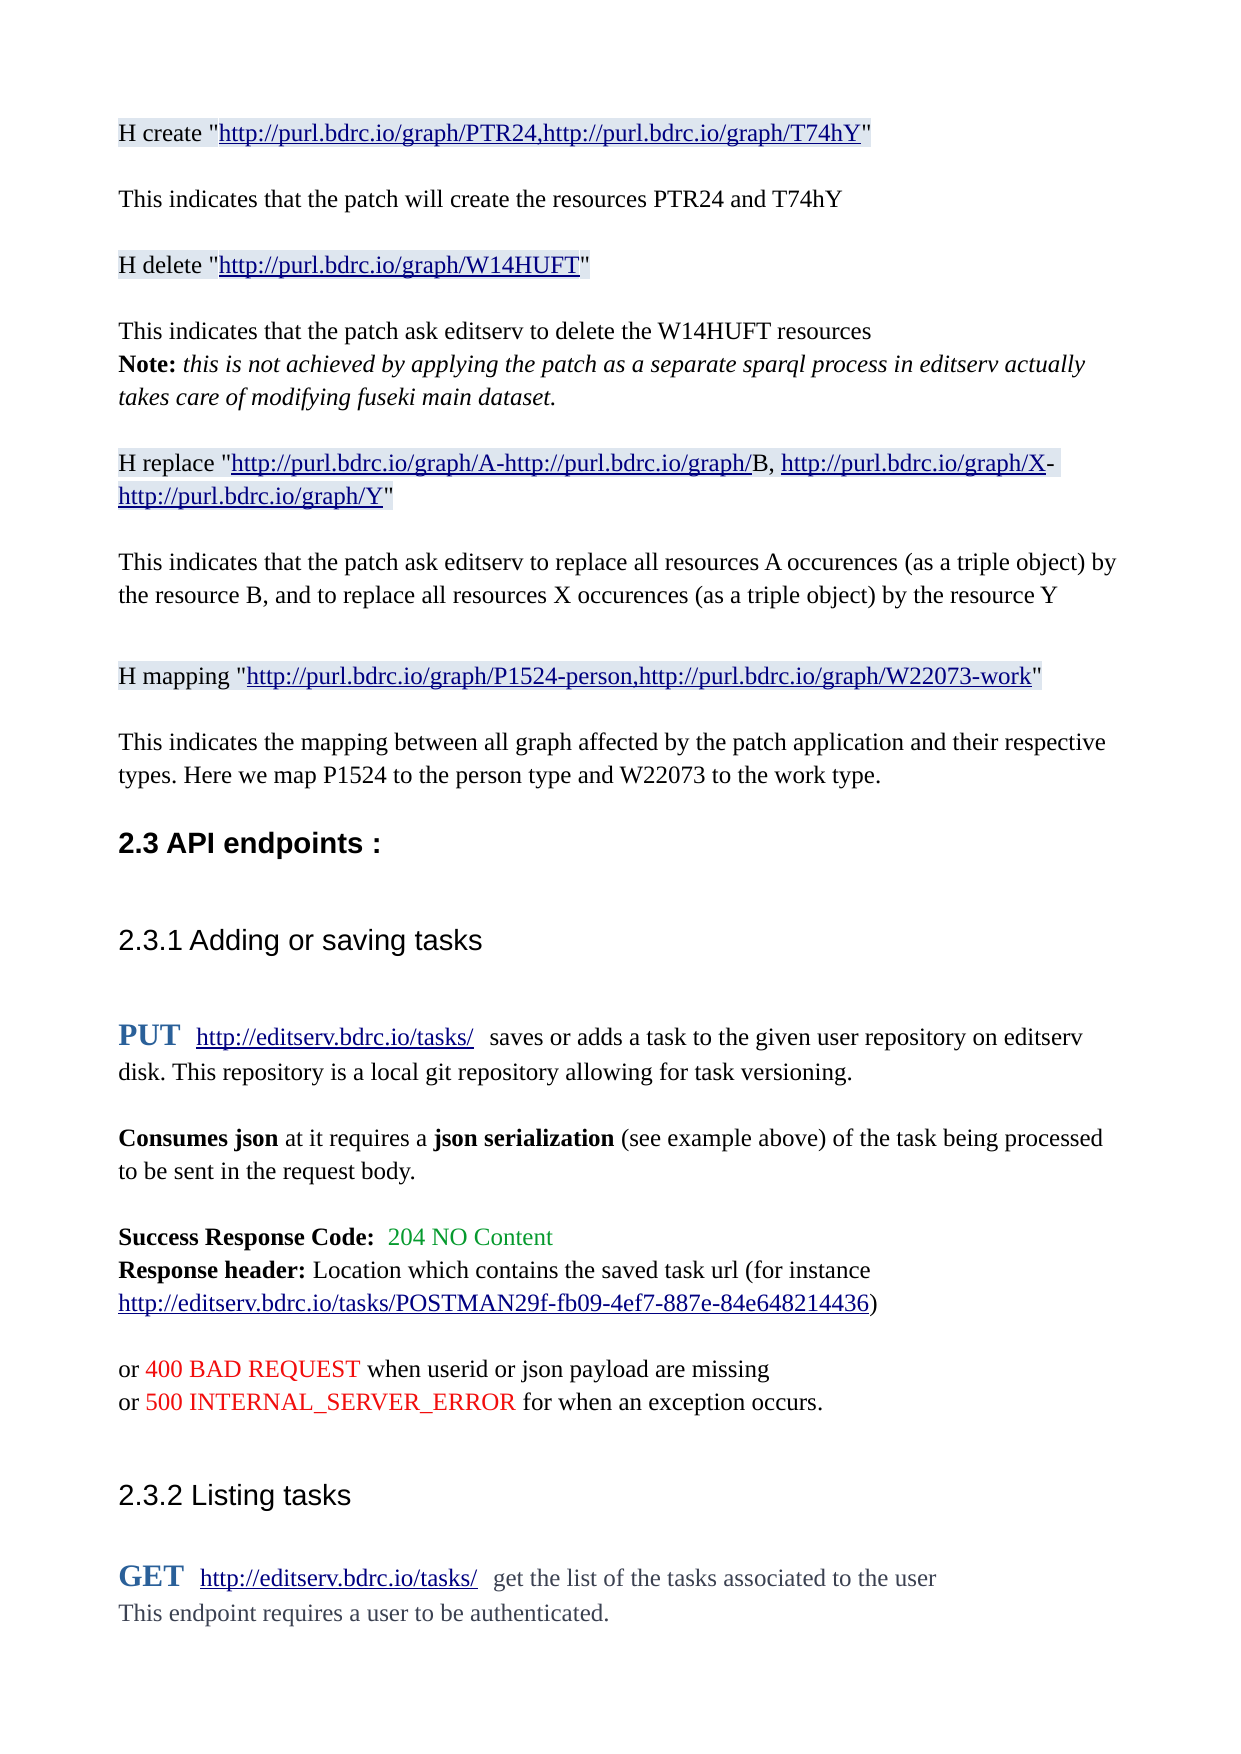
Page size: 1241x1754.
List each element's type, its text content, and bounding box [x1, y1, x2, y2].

subtitle 2.3.2 Listing tasks [118, 1478, 1122, 1512]
subtitle 2.3.1 Adding or saving tasks [118, 923, 1122, 956]
text This indicates that the patch ask editserv to delete the W14HUFT resources [118, 316, 1122, 345]
text H create "http://purl.bdrc.io/graph/PTR24,http://purl.bdrc.io/graph/T74hY" [118, 118, 1122, 147]
text This indicates that the patch ask editserv to replace all resources A occurences (as a triple object) by the resource B, and to replace all resources X occurences (as a triple object) by the resource Y [118, 547, 1122, 609]
text This endpoint requires a user to be authenticated. [118, 1598, 1122, 1627]
text or 400 BAD REQUEST when userid or json payload are missing [118, 1354, 1122, 1383]
text H mapping "http://purl.bdrc.io/graph/P1524-person,http://purl.bdrc.io/graph/W22073-work" [118, 661, 1122, 690]
subtitle 2.3 API endpoints : [118, 826, 1122, 860]
text GET http://editserv.bdrc.io/tasks/ get the list of the tasks associated to the user [118, 1557, 1122, 1593]
text Response header: Location which contains the saved task url (for instance http://editserv.bdrc.io/tasks/POSTMAN29f-fb09-4ef7-887e-84e648214436) [118, 1255, 1122, 1317]
text H replace "http://purl.bdrc.io/graph/A-http://purl.bdrc.io/graph/B, http://purl.bdrc.io/graph/X- http://purl.bdrc.io/graph/Y" [118, 448, 1122, 510]
text This indicates the mapping between all graph affected by the patch application and their respective types. Here we map P1524 to the person type and W22073 to the work type. [118, 727, 1122, 789]
text This indicates that the patch will create the resources PTR24 and T74hY [118, 184, 1122, 213]
text H delete "http://purl.bdrc.io/graph/W14HUFT" [118, 250, 1122, 279]
text Consumes json at it requires a json serialization (see example above) of the task being processed to be sent in the request body. [118, 1123, 1122, 1184]
text Success Response Code: 204 NO Content [118, 1222, 1122, 1251]
text Note: this is not achieved by applying the patch as a separate sparql process in editserv actually takes care of modifying fuseki main dataset. [118, 349, 1122, 411]
text or 500 INTERNAL_SERVER_ERROR for when an exception occurs. [118, 1387, 1122, 1416]
text PUT http://editserv.bdrc.io/tasks/ saves or adds a task to the given user repository on editserv disk. This repository is a local git repository allowing for task versioning. [118, 1017, 1122, 1086]
